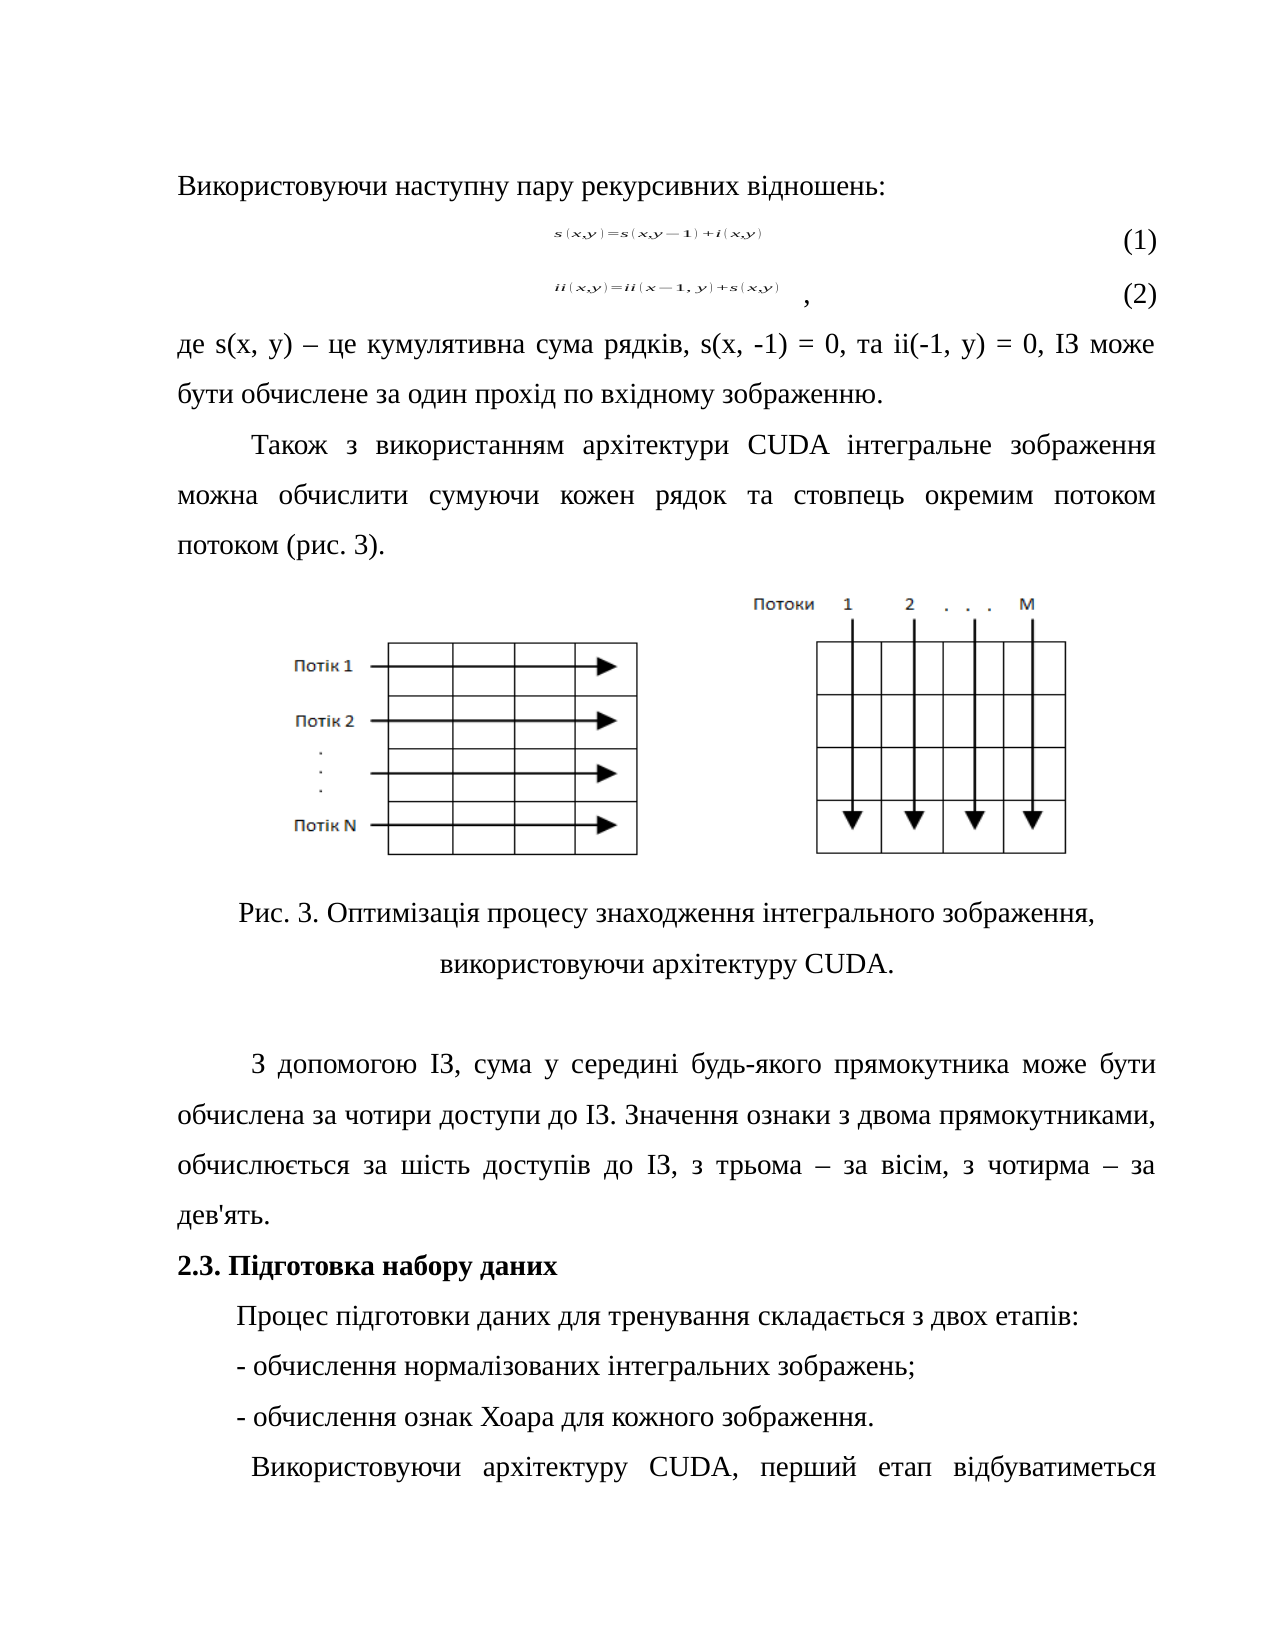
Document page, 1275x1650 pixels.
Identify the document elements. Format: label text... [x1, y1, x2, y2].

picture [267, 586, 1077, 864]
text , (2) [177, 272, 1157, 309]
text - обчислення нормалізованих інтегральних зображень; [177, 1348, 1157, 1382]
text Процес підготовки даних для тренування складається з двох етапів: [177, 1298, 1157, 1332]
text - обчислення ознак Хоара для кожного зображення. [177, 1399, 1157, 1432]
text Також з використанням архітектури CUDA інтегральне зображення можна обчислити сумуючи кожен рядок та стовпець окремим потоком потоком (рис. 3). [177, 427, 1157, 561]
text (1) [177, 219, 1157, 256]
text З допомогою ІЗ, сума у середині будь-якого прямокутника може бути обчислена за чотири доступи до ІЗ. Значення ознаки з двома прямокутниками, обчислюється за шість доступів до ІЗ, з трьома – за вісім, з чотирма – за дев'ять. [177, 1047, 1157, 1231]
text Використовуючи наступну пару рекурсивних відношень: [177, 168, 1157, 202]
text 2.3. Підготовка набору даних [177, 1248, 1157, 1281]
text Використовуючи архітектуру CUDA, перший етап відбуватиметься [177, 1449, 1157, 1483]
text де s(x, y) – це кумулятивна сума рядків, s(x, -1) = 0, та ii(-1, y) = 0, ІЗ може бути обчислене за один прохід по вхідному зображенню. [177, 326, 1157, 410]
text Рис. 3. Оптимізація процесу знаходження інтегрального зображення, використовуючи архітектуру CUDA. [177, 896, 1157, 979]
